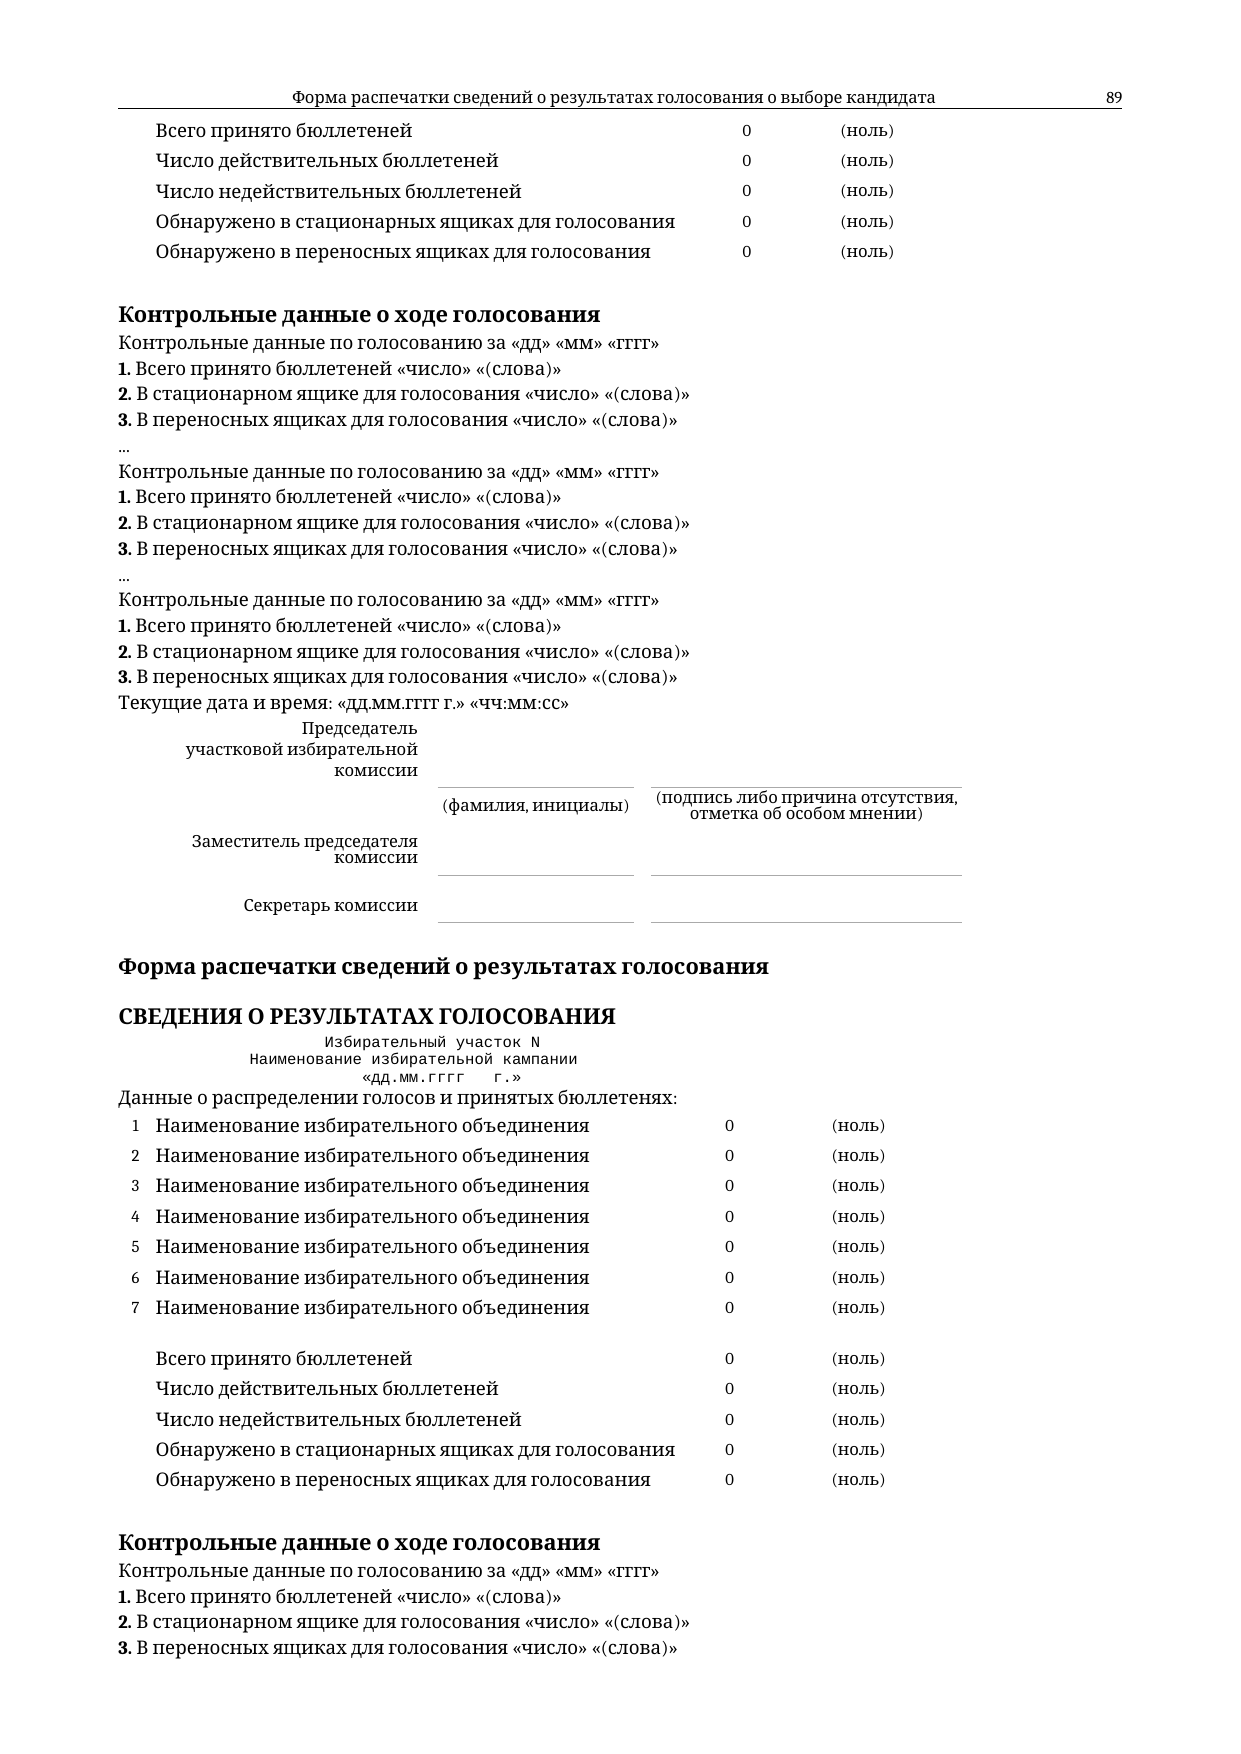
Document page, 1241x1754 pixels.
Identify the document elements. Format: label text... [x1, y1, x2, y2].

table_cell (ноль) [773, 118, 962, 148]
text 1. Всего принято бюллетеней «число» «(слова)» [118, 1586, 1122, 1608]
table_header [421, 719, 437, 787]
table_cell Обнаружено в переносных ящиках для голосования [153, 240, 721, 270]
table_cell 0 [704, 1468, 755, 1498]
table_cell 0 [721, 209, 772, 240]
subtitle Контрольные данные о ходе голосования [118, 303, 1122, 328]
table_cell 5 [118, 1235, 152, 1265]
table_cell Наименование избирательного объединения [153, 1235, 704, 1265]
table_cell (ноль) [773, 240, 962, 270]
table_cell Наименование избирательного объединения [153, 1265, 704, 1295]
text 3. В переносных ящиках для голосования «число» «(слова)» [118, 1638, 1122, 1659]
table_cell (ноль) [773, 209, 962, 240]
text Наименование избирательной кампании [118, 1052, 1122, 1069]
table_cell Число недействительных бюллетеней [153, 1407, 704, 1437]
table_cell (ноль) [755, 1265, 962, 1295]
table_cell Обнаружено в стационарных ящиках для голосования [153, 1437, 704, 1468]
text 1. Всего принято бюллетеней «число» «(слова)» [118, 487, 1122, 508]
table_cell [118, 1468, 152, 1498]
table_cell [651, 831, 962, 874]
table_header 0 [704, 1113, 755, 1143]
table_cell [118, 1346, 152, 1376]
table_cell 0 [704, 1295, 755, 1326]
table_cell Обнаружено в переносных ящиках для голосования [153, 1468, 704, 1498]
subtitle Форма распечатки сведений о результатах голосования [118, 955, 1122, 980]
subtitle Контрольные данные о ходе голосования [118, 1531, 1122, 1556]
table_cell Число недействительных бюллетеней [153, 179, 721, 209]
table_header Председатель участковой избирательной комиссии [118, 719, 421, 787]
text 1. Всего принято бюллетеней «число» «(слова)» [118, 616, 1122, 637]
table_cell 0 [704, 1174, 755, 1204]
table_cell 4 [118, 1204, 152, 1234]
table_cell (ноль) [773, 149, 962, 179]
text 2. В стационарном ящике для голосования «число» «(слова)» [118, 384, 1122, 406]
table_cell Наименование избирательного объединения [153, 1295, 704, 1326]
table_cell [755, 1326, 962, 1346]
table_header [438, 719, 634, 787]
table_cell [634, 895, 651, 922]
table_cell 0 [704, 1437, 755, 1468]
table_cell (ноль) [755, 1437, 962, 1468]
table_cell 2 [118, 1143, 152, 1174]
table_cell Наименование избирательного объединения [153, 1204, 704, 1234]
table_cell [634, 831, 651, 874]
table_cell 3 [118, 1174, 152, 1204]
table_cell 0 [721, 240, 772, 270]
table_cell (ноль) [755, 1143, 962, 1174]
table_cell Заместитель председателя комиссии [118, 831, 421, 874]
table_header [651, 719, 962, 787]
text 2. В стационарном ящике для голосования «число» «(слова)» [118, 513, 1122, 534]
text ... [118, 564, 1122, 586]
table_cell [651, 895, 962, 922]
table_cell (ноль) [755, 1346, 962, 1376]
table_cell [118, 1376, 152, 1407]
text 1. Всего принято бюллетеней «число» «(слова)» [118, 358, 1122, 380]
table_cell [118, 1326, 152, 1346]
table_cell (ноль) [755, 1376, 962, 1407]
table_cell [438, 876, 634, 895]
text 3. В переносных ящиках для голосования «число» «(слова)» [118, 410, 1122, 431]
table_cell 0 [721, 118, 772, 148]
table_cell [118, 1437, 152, 1468]
table_cell [421, 895, 437, 922]
table_cell (ноль) [773, 179, 962, 209]
table_header (ноль) [755, 1113, 962, 1143]
table_cell (подпись либо причина отсутствия, отметка об особом мнении) [651, 788, 962, 831]
table_cell 0 [704, 1376, 755, 1407]
table_cell (ноль) [755, 1174, 962, 1204]
text Избирательный участок N [118, 1034, 1122, 1052]
table_cell 7 [118, 1295, 152, 1326]
table_cell [421, 787, 437, 831]
table_cell Секретарь комиссии [118, 895, 421, 922]
text Данные о распределении голосов и принятых бюллетенях: [118, 1087, 1122, 1109]
table_cell [118, 149, 152, 179]
table_cell (ноль) [755, 1204, 962, 1234]
table_cell [118, 118, 152, 148]
table_cell 6 [118, 1265, 152, 1295]
table_cell [634, 875, 651, 895]
table_cell [118, 209, 152, 240]
table_cell (фамилия, инициалы) [438, 788, 634, 831]
subtitle СВЕДЕНИЯ О РЕЗУЛЬТАТАХ ГОЛОСОВАНИЯ [118, 1005, 1122, 1030]
table_cell Всего принято бюллетеней [153, 1346, 704, 1376]
table_cell [421, 875, 437, 895]
table_cell [438, 895, 634, 922]
table_cell 0 [704, 1265, 755, 1295]
table_cell [153, 1326, 704, 1346]
table_cell Число действительных бюллетеней [153, 149, 721, 179]
table_cell [118, 179, 152, 209]
text 2. В стационарном ящике для голосования «число» «(слова)» [118, 1612, 1122, 1633]
table_cell 0 [704, 1407, 755, 1437]
text 3. В переносных ящиках для голосования «число» «(слова)» [118, 667, 1122, 688]
table_cell Обнаружено в стационарных ящиках для голосования [153, 209, 721, 240]
table_cell Число действительных бюллетеней [153, 1376, 704, 1407]
text ... [118, 435, 1122, 457]
table_cell (ноль) [755, 1468, 962, 1498]
table_cell [704, 1326, 755, 1346]
table_cell (ноль) [755, 1407, 962, 1437]
table_cell [118, 240, 152, 270]
table_cell [118, 787, 421, 831]
table_header 1 [118, 1113, 152, 1143]
table_cell [118, 875, 421, 895]
table_cell 0 [704, 1235, 755, 1265]
text Контрольные данные по голосованию за «дд» «мм» «гггг» [118, 590, 1122, 611]
table_cell [438, 831, 634, 874]
table_cell 0 [704, 1204, 755, 1234]
table_cell (ноль) [755, 1235, 962, 1265]
text Текущие дата и время: «дд.мм.гггг г.» «чч:мм:сс» [118, 693, 1122, 714]
table_cell Всего принято бюллетеней [153, 118, 721, 148]
table_cell 0 [704, 1143, 755, 1174]
text Контрольные данные по голосованию за «дд» «мм» «гггг» [118, 461, 1122, 483]
table_cell Наименование избирательного объединения [153, 1174, 704, 1204]
table_cell 0 [704, 1346, 755, 1376]
table_cell 0 [721, 149, 772, 179]
text Контрольные данные по голосованию за «дд» «мм» «гггг» [118, 332, 1122, 354]
table_cell (ноль) [755, 1295, 962, 1326]
text Контрольные данные по голосованию за «дд» «мм» «гггг» [118, 1561, 1122, 1582]
text 3. В переносных ящиках для голосования «число» «(слова)» [118, 538, 1122, 560]
table_header [634, 719, 651, 787]
table_cell [118, 1407, 152, 1437]
table_cell 0 [721, 179, 772, 209]
table_cell [651, 876, 962, 895]
text 2. В стационарном ящике для голосования «число» «(слова)» [118, 641, 1122, 663]
table_cell Наименование избирательного объединения [153, 1143, 704, 1174]
table_cell [634, 787, 651, 831]
table_header Наименование избирательного объединения [153, 1113, 704, 1143]
text «дд.мм.гггг г.» [118, 1069, 1122, 1087]
table_cell [421, 831, 437, 874]
